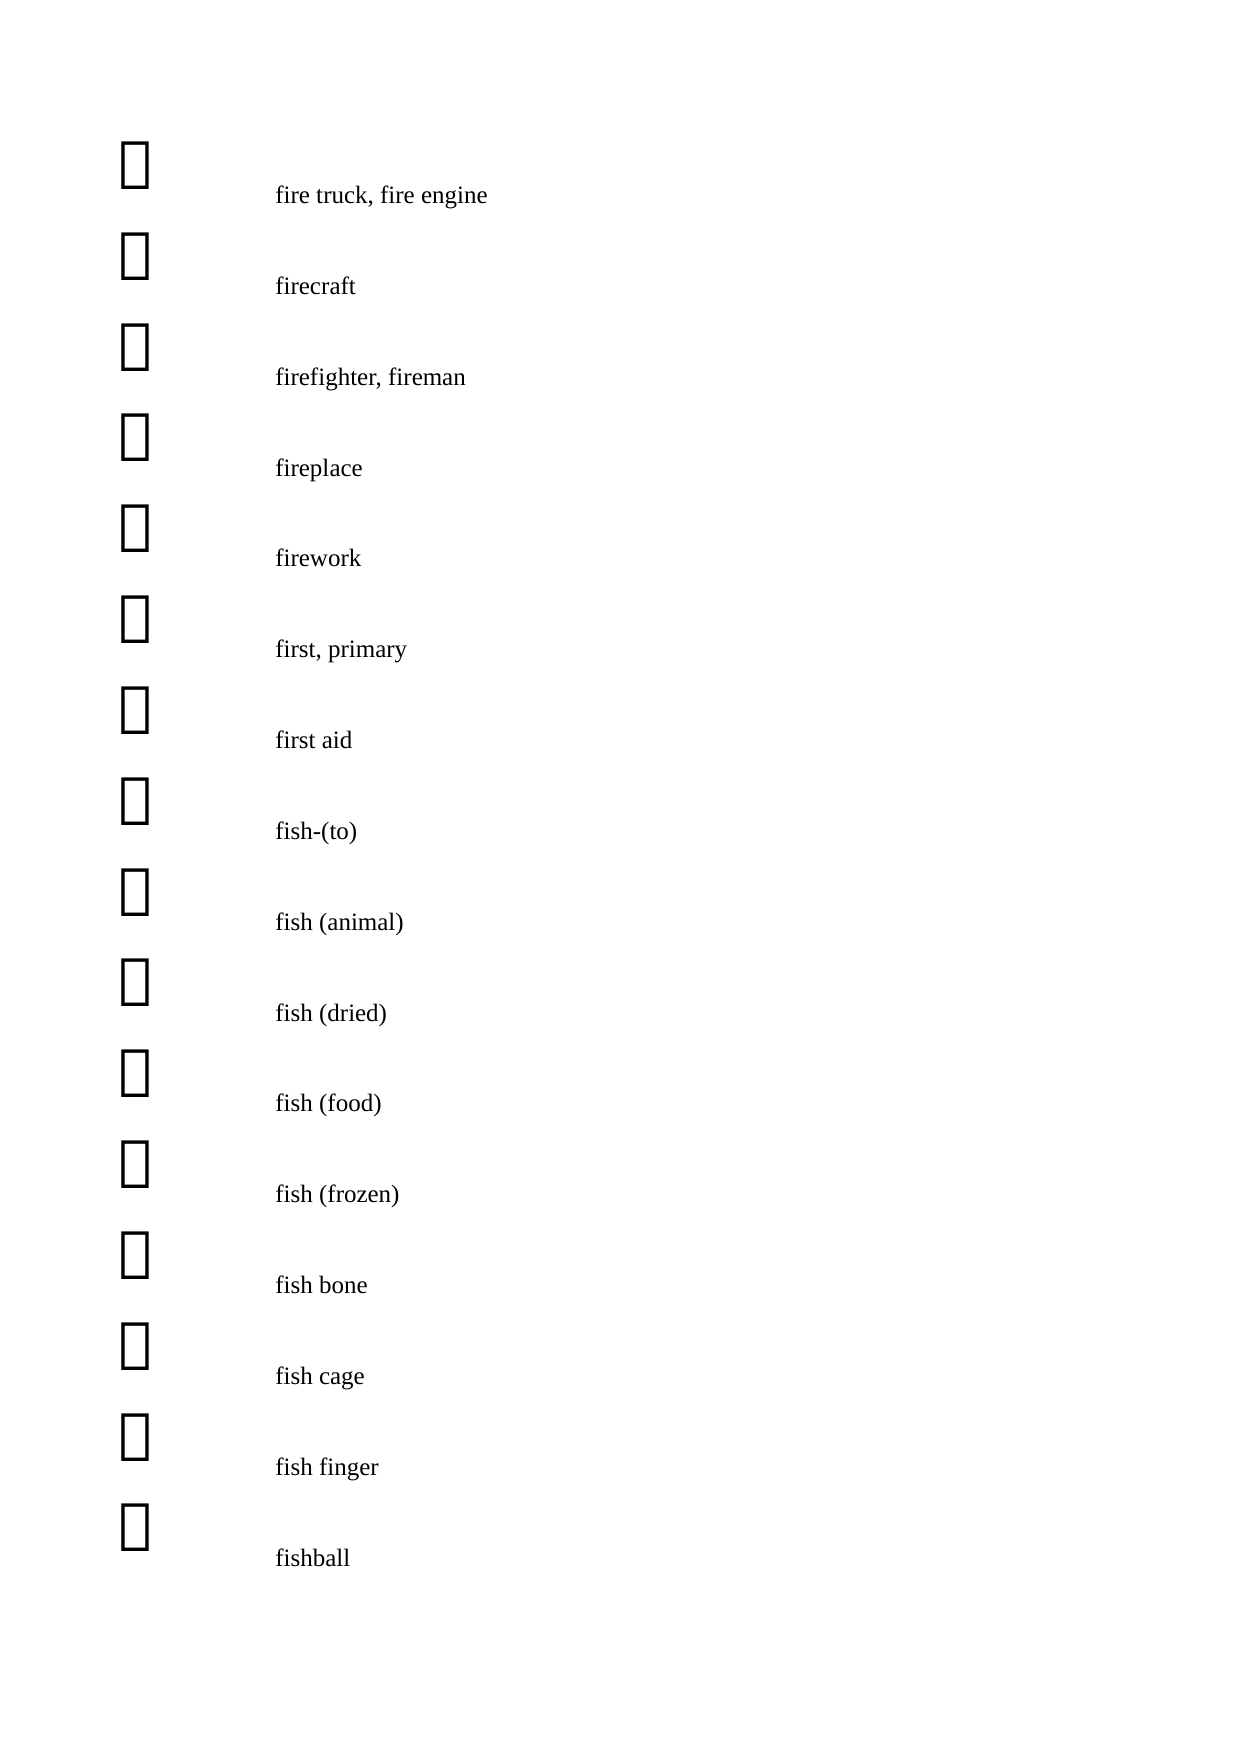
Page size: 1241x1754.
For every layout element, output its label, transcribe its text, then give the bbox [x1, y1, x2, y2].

table_cell fish bone [275, 1208, 949, 1299]
table_cell fishball [275, 1481, 949, 1571]
table_cell  [115, 1481, 275, 1571]
table_cell  [115, 754, 275, 845]
table_cell  [115, 936, 275, 1026]
table_cell fish (food) [275, 1026, 949, 1117]
table_cell fire truck, fire engine [275, 118, 949, 209]
table_cell  [115, 300, 275, 391]
table_cell fish (dried) [275, 936, 949, 1026]
table_cell  [115, 118, 275, 209]
table_cell fish (animal) [275, 845, 949, 936]
table_cell first aid [275, 663, 949, 754]
table_cell  [115, 209, 275, 300]
table_cell firefighter, fireman [275, 300, 949, 391]
table_cell  [115, 1390, 275, 1481]
table_cell fish (frozen) [275, 1117, 949, 1208]
table_cell fish cage [275, 1299, 949, 1390]
table_cell  [115, 1299, 275, 1390]
table_cell fireplace [275, 391, 949, 481]
table_cell firework [275, 481, 949, 572]
table_cell  [115, 1208, 275, 1299]
table_cell  [115, 1117, 275, 1208]
table_cell  [115, 572, 275, 663]
table_cell  [115, 663, 275, 754]
table_cell fish finger [275, 1390, 949, 1481]
table_cell  [115, 1026, 275, 1117]
table_cell first, primary [275, 572, 949, 663]
table_cell firecraft [275, 209, 949, 300]
table_cell  [115, 481, 275, 572]
table_cell fish-(to) [275, 754, 949, 845]
table_cell  [115, 845, 275, 936]
table_cell  [115, 391, 275, 481]
